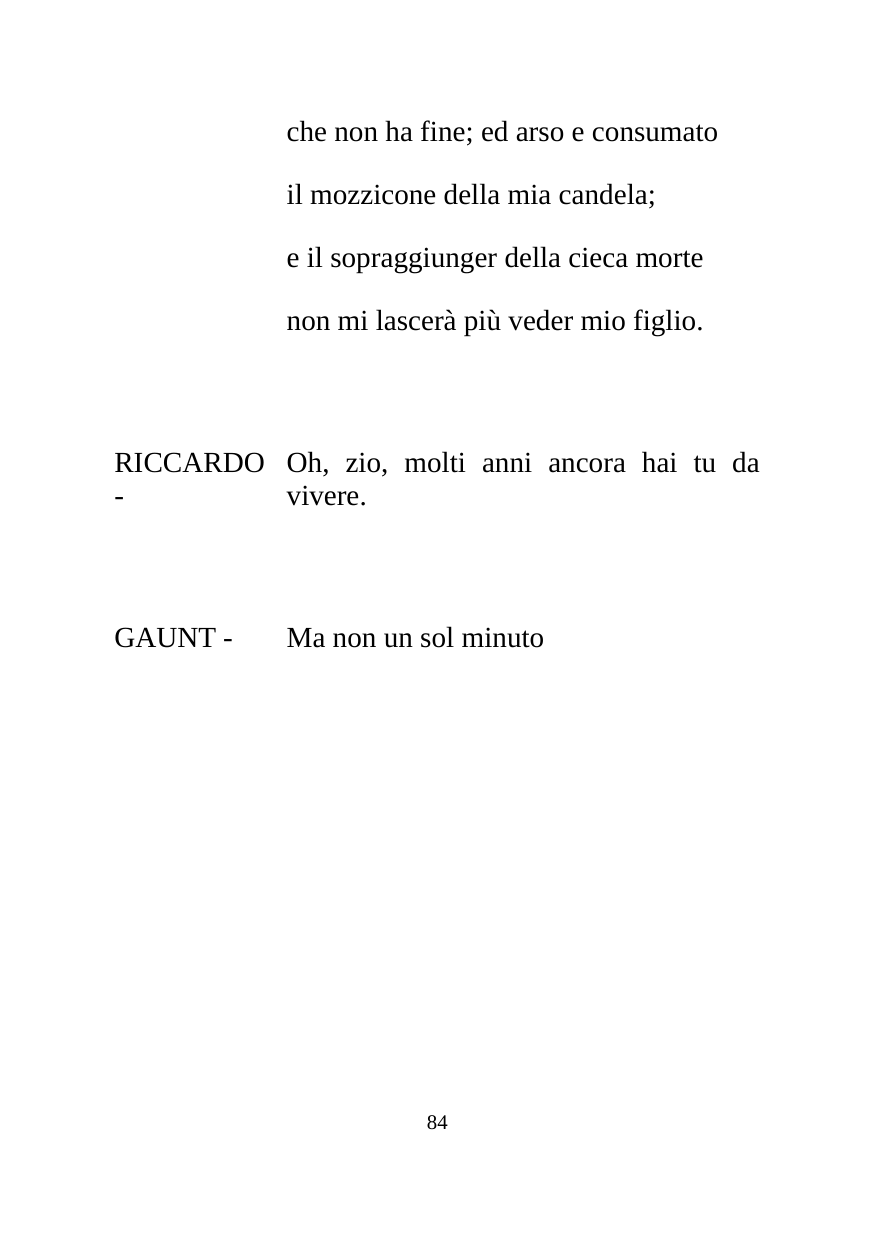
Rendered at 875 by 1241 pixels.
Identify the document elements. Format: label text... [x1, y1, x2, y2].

table_cell [106, 106, 279, 437]
table_cell RICCARDO - [106, 437, 279, 612]
table_cell Oh, zio, molti anni ancora hai tu da vivere. [279, 437, 768, 612]
table_cell GAUNT - [106, 612, 279, 661]
table_cell che non ha fine; ed arso e consumato il mozzicone della mia candela; e il sopraggiunger della cieca morte non mi lascerà più veder mio figlio. [279, 106, 768, 437]
table_cell Ma non un sol minuto [279, 612, 768, 661]
